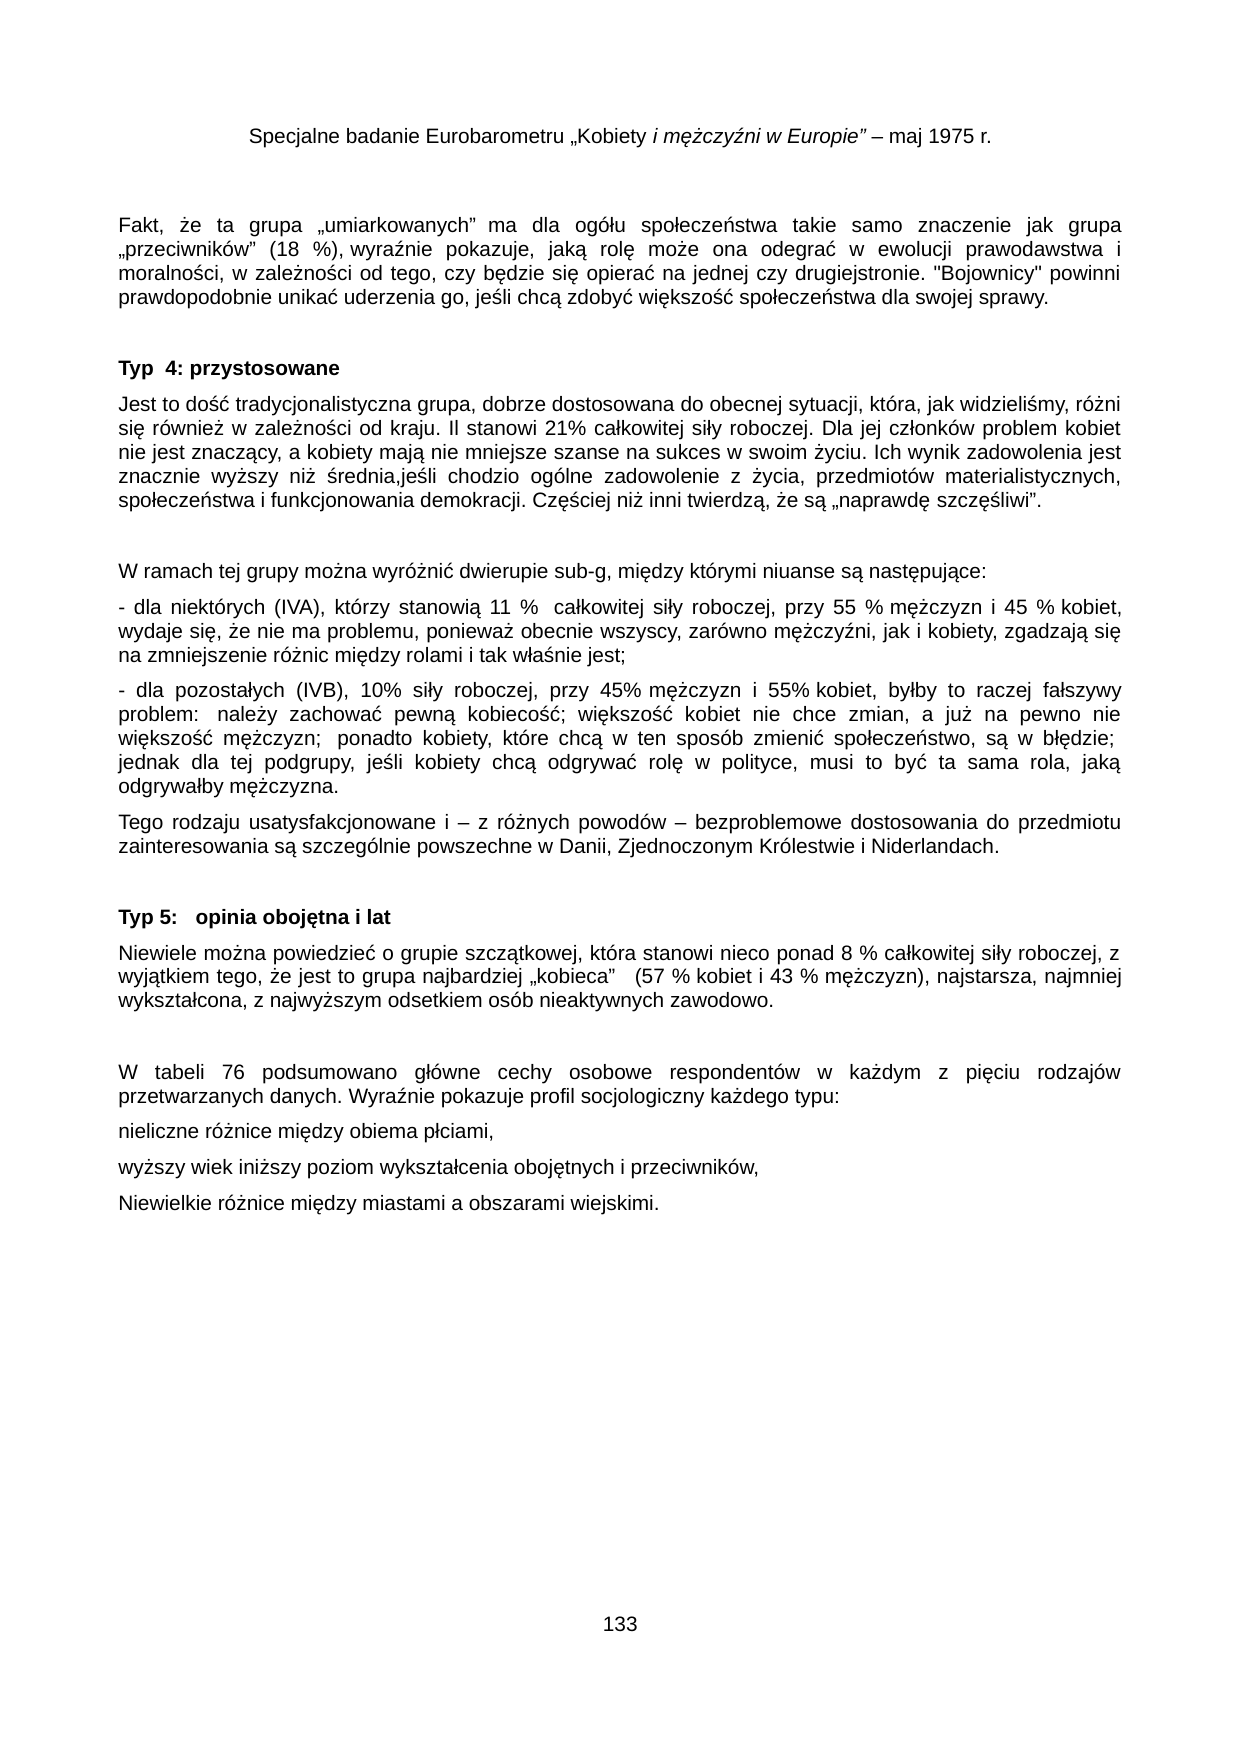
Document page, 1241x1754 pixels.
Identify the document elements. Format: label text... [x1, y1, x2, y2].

text wyższy wiek iniższy poziom wykształcenia obojętnych i przeciwników, [118, 1155, 1122, 1179]
text Fakt, że ta grupa „umiarkowanych” ma dla ogółu społeczeństwa takie samo znaczenie jak grupa „przeciwników” (18 %), wyraźnie pokazuje, jaką rolę może ona odegrać w ewolucji prawodawstwa i moralności, w zależności od tego, czy będzie się opierać na jednej czy drugiejstronie. "Bojownicy" powinni prawdopodobnie unikać uderzenia go, jeśli chcą zdobyć większość społeczeństwa dla swojej sprawy. [118, 213, 1122, 309]
text Typ 4: przystosowane [118, 356, 1122, 380]
text Niewielkie różnice między miastami a obszarami wiejskimi. [118, 1190, 1122, 1214]
text - dla pozostałych (IVB), 10% siły roboczej, przy 45% mężczyzn i 55% kobiet, byłby to raczej fałszywy problem: należy zachować pewną kobiecość; większość kobiet nie chce zmian, a już na pewno nie większość mężczyzn; ponadto kobiety, które chcą w ten sposób zmienić społeczeństwo, są w błędzie; jednak dla tej podgrupy, jeśli kobiety chcą odgrywać rolę w polityce, musi to być ta sama rola, jaką odgrywałby mężczyzna. [118, 678, 1122, 798]
text Typ 5: opinia obojętna i lat [118, 905, 1122, 929]
text W ramach tej grupy można wyróżnić dwierupie sub-g, między którymi niuanse są następujące: [118, 559, 1122, 583]
text nieliczne różnice między obiema płciami, [118, 1119, 1122, 1143]
text Jest to dość tradycjonalistyczna grupa, dobrze dostosowana do obecnej sytuacji, która, jak widzieliśmy, różni się również w zależności od kraju. Il stanowi 21% całkowitej siły roboczej. Dla jej członków problem kobiet nie jest znaczący, a kobiety mają nie mniejsze szanse na sukces w swoim życiu. Ich wynik zadowolenia jest znacznie wyższy niż średnia,jeśli chodzio ogólne zadowolenie z życia, przedmiotów materialistycznych, społeczeństwa i funkcjonowania demokracji. Częściej niż inni twierdzą, że są „naprawdę szczęśliwi”. [118, 392, 1122, 512]
text Niewiele można powiedzieć o grupie szczątkowej, która stanowi nieco ponad 8 % całkowitej siły roboczej, z wyjątkiem tego, że jest to grupa najbardziej „kobieca” (57 % kobiet i 43 % mężczyzn), najstarsza, najmniej wykształcona, z najwyższym odsetkiem osób nieaktywnych zawodowo. [118, 940, 1122, 1012]
text Tego rodzaju usatysfakcjonowane i – z różnych powodów – bezproblemowe dostosowania do przedmiotu zainteresowania są szczególnie powszechne w Danii, Zjednoczonym Królestwie i Niderlandach. [118, 809, 1122, 857]
text - dla niektórych (IVA), którzy stanowią 11 % całkowitej siły roboczej, przy 55 % mężczyzn i 45 % kobiet, wydaje się, że nie ma problemu, ponieważ obecnie wszyscy, zarówno mężczyźni, jak i kobiety, zgadzają się na zmniejszenie różnic między rolami i tak właśnie jest; [118, 594, 1122, 666]
text W tabeli 76 podsumowano główne cechy osobowe respondentów w każdym z pięciu rodzajów przetwarzanych danych. Wyraźnie pokazuje profil socjologiczny każdego typu: [118, 1059, 1122, 1107]
